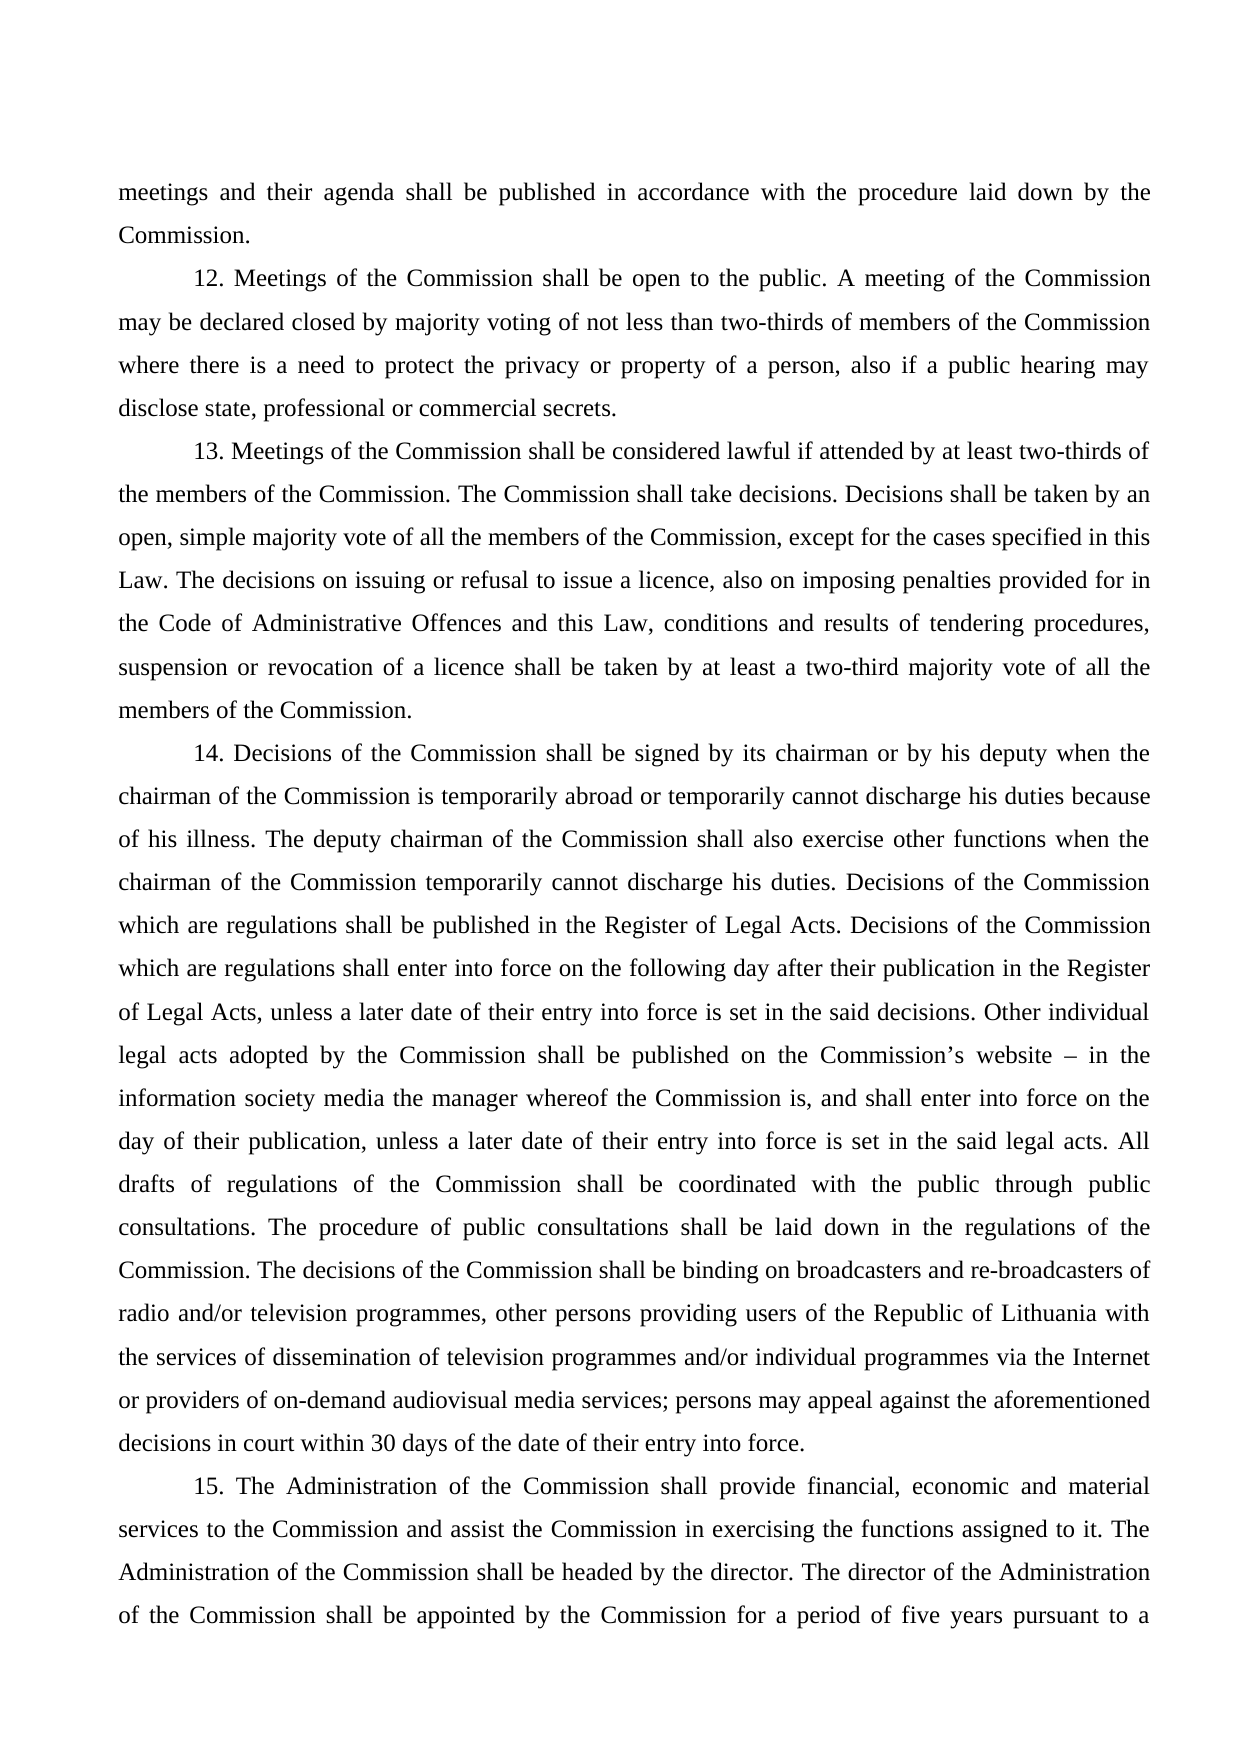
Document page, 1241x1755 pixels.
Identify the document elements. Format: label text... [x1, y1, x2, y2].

text 15. The Administration of the Commission shall provide financial, economic and material services to the Commission and assist the Commission in exercising the functions assigned to it. The Administration of the Commission shall be headed by the director. The director of the Administration of the Commission shall be appointed by the Commission for a period of five years pursuant to a [118, 1471, 1152, 1629]
text 13. Meetings of the Commission shall be considered lawful if attended by at least two-thirds of the members of the Commission. The Commission shall take decisions. Decisions shall be taken by an open, simple majority vote of all the members of the Commission, except for the cases specified in this Law. The decisions on issuing or refusal to issue a licence, also on imposing penalties provided for in the Code of Administrative Offences and this Law, conditions and results of tendering procedures, suspension or revocation of a licence shall be taken by at least a two-third majority vote of all the members of the Commission. [118, 436, 1152, 723]
text 14. Decisions of the Commission shall be signed by its chairman or by his deputy when the chairman of the Commission is temporarily abroad or temporarily cannot discharge his duties because of his illness. The deputy chairman of the Commission shall also exercise other functions when the chairman of the Commission temporarily cannot discharge his duties. Decisions of the Commission which are regulations shall be published in the Register of Legal Acts. Decisions of the Commission which are regulations shall enter into force on the following day after their publication in the Register of Legal Acts, unless a later date of their entry into force is set in the said decisions. Other individual legal acts adopted by the Commission shall be published on the Commission’s website – in the information society media the manager whereof the Commission is, and shall enter into force on the day of their publication, unless a later date of their entry into force is set in the said legal acts. All drafts of regulations of the Commission shall be coordinated with the public through public consultations. The procedure of public consultations shall be laid down in the regulations of the Commission. The decisions of the Commission shall be binding on broadcasters and re-broadcasters of radio and/or television programmes, other persons providing users of the Republic of Lithuania with the services of dissemination of television programmes and/or individual programmes via the Internet or providers of on-demand audiovisual media services; persons may appeal against the aforementioned decisions in court within 30 days of the date of their entry into force. [118, 738, 1152, 1457]
text 12. Meetings of the Commission shall be open to the public. A meeting of the Commission may be declared closed by majority voting of not less than two-thirds of members of the Commission where there is a need to protect the privacy or property of a person, also if a public hearing may disclose state, professional or commercial secrets. [118, 263, 1152, 422]
text meetings and their agenda shall be published in accordance with the procedure laid down by the Commission. [118, 177, 1152, 249]
